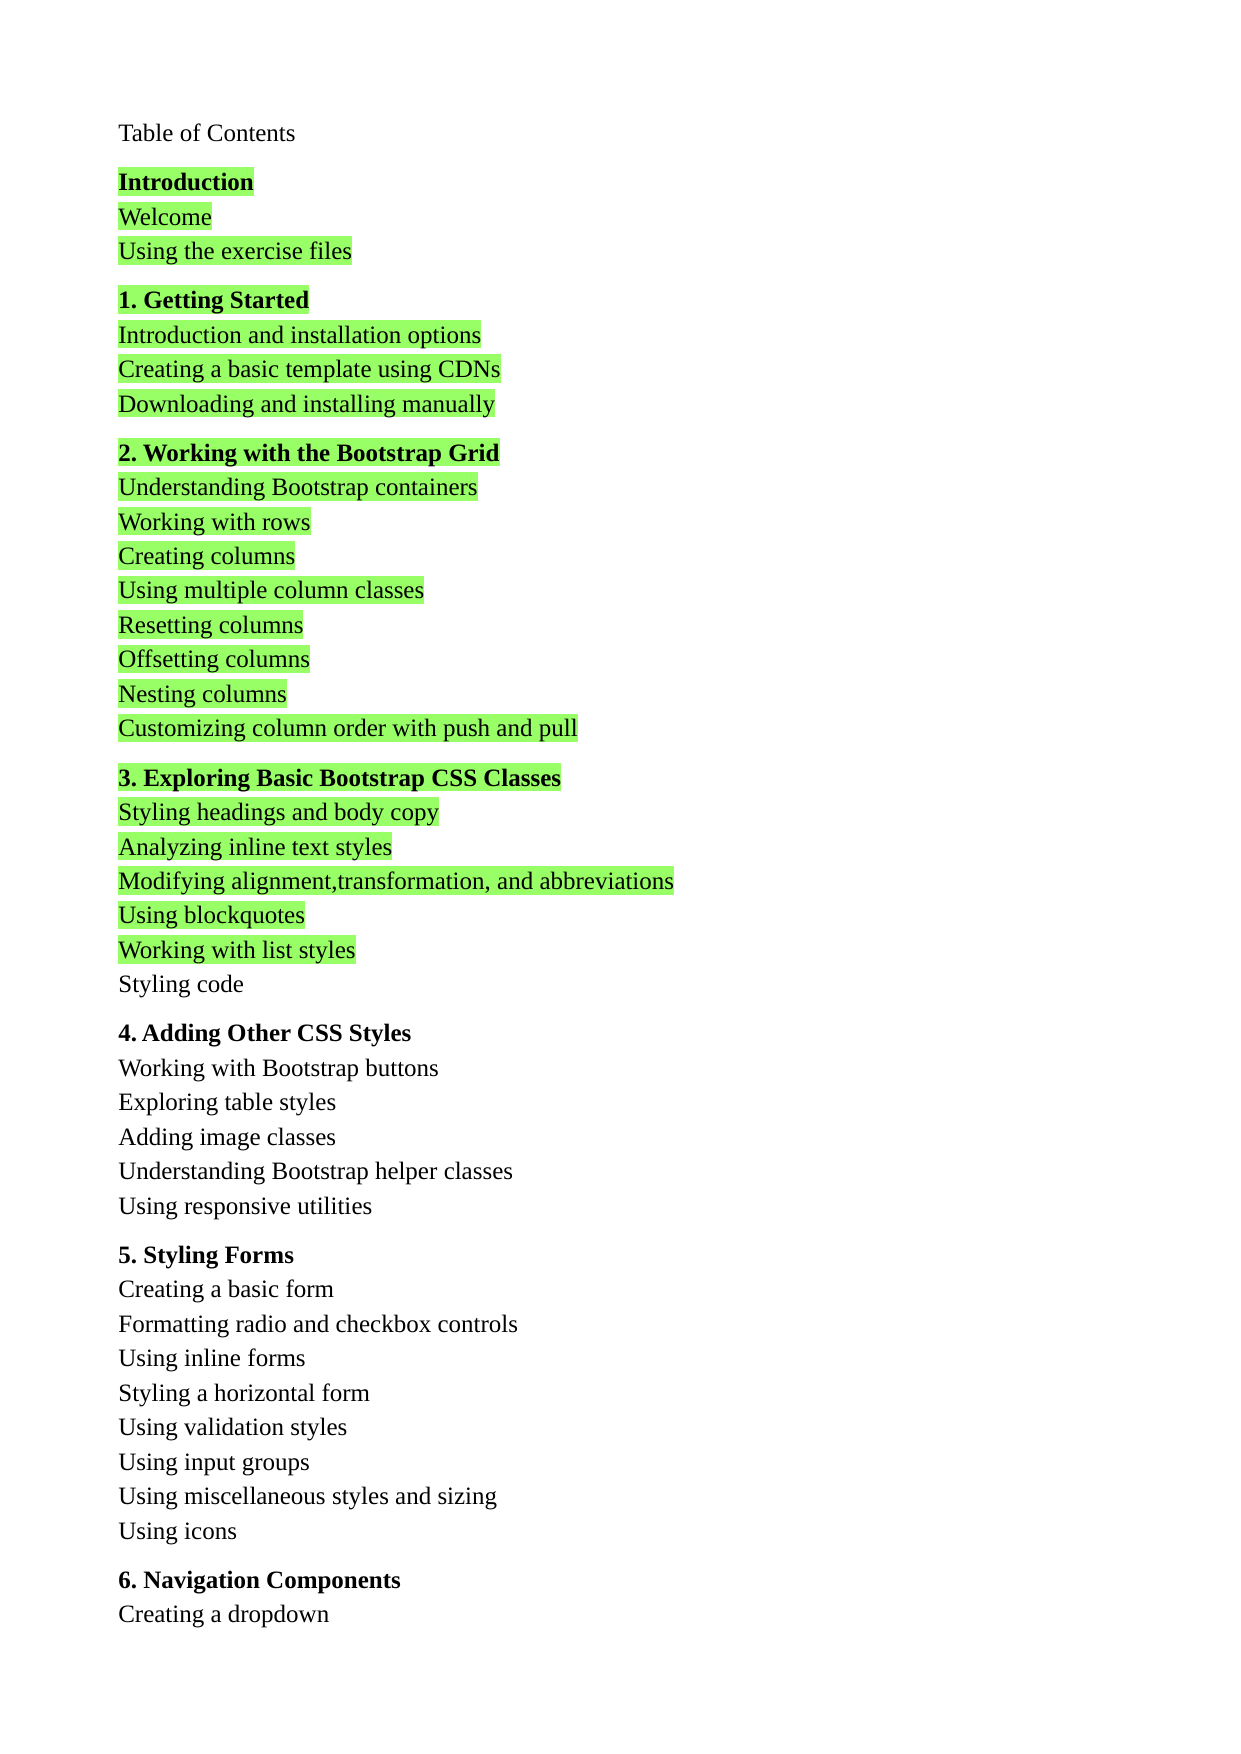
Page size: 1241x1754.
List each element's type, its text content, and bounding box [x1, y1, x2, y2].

text 3. Exploring Basic Bootstrap CSS Classes Styling headings and body copy Analyzing inline text styles Modifying alignment,transformation, and abbreviations Using blockquotes Working with list styles Styling code [118, 763, 1122, 998]
text 1. Getting Started Introduction and installation options Creating a basic template using CDNs Downloading and installing manually [118, 285, 1122, 417]
text Introduction Welcome Using the exercise files [118, 167, 1122, 265]
text 2. Working with the Bootstrap Grid Understanding Bootstrap containers Working with rows Creating columns Using multiple column classes Resetting columns Offsetting columns Nesting columns Customizing column order with push and pull [118, 438, 1122, 742]
text 6. Navigation Components Creating a dropdown [118, 1565, 1122, 1628]
text Table of Contents [118, 118, 1122, 147]
text 5. Styling Forms Creating a basic form Formatting radio and checkbox controls Using inline forms Styling a horizontal form Using validation styles Using input groups Using miscellaneous styles and sizing Using icons [118, 1240, 1122, 1544]
text 4. Adding Other CSS Styles Working with Bootstrap buttons Exploring table styles Adding image classes Understanding Bootstrap helper classes Using responsive utilities [118, 1018, 1122, 1220]
